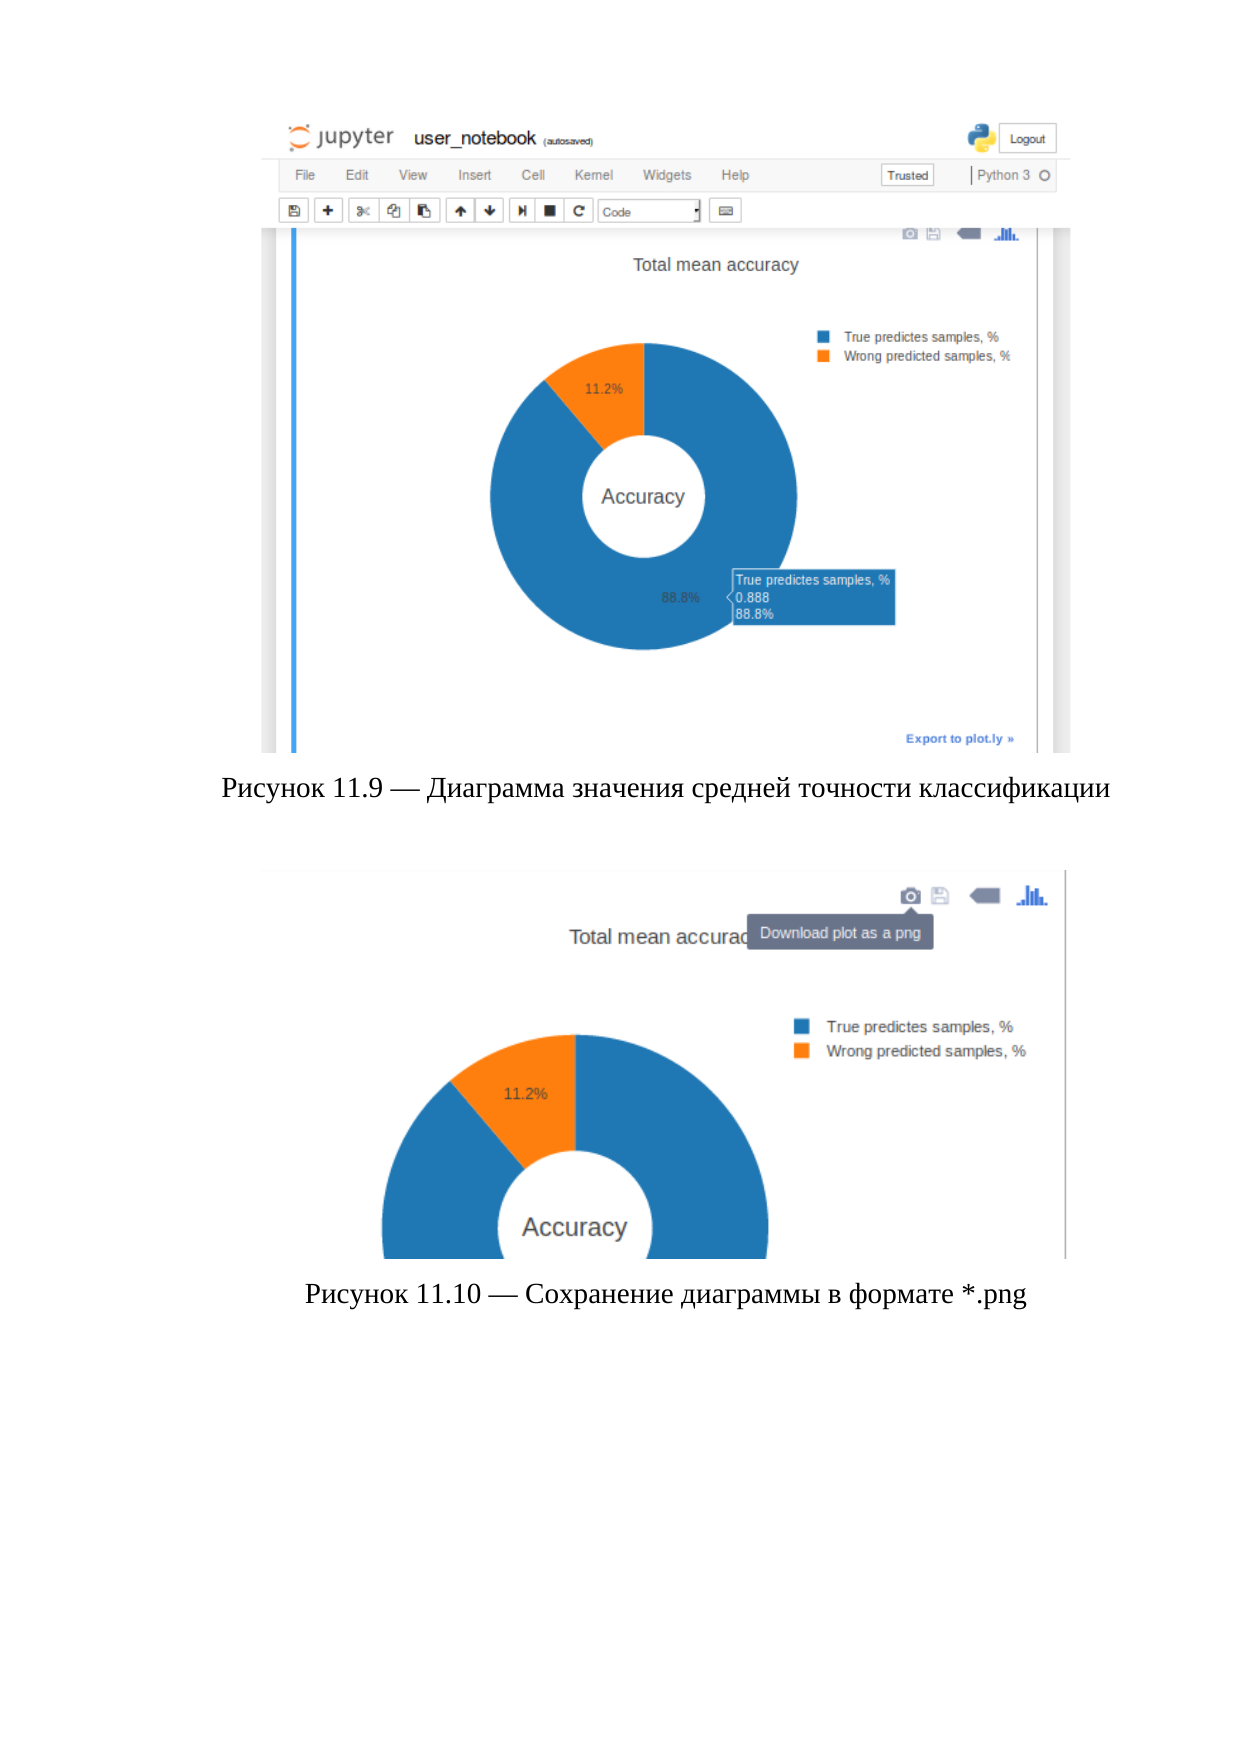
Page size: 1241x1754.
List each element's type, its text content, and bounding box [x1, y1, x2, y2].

text Рисунок 11.10 — Сохранение диаграммы в формате *.png [149, 1259, 1182, 1309]
text Рисунок 11.9 — Диаграмма значения средней точности классификации [149, 753, 1182, 803]
picture [260, 870, 1072, 1259]
picture [261, 118, 1071, 753]
